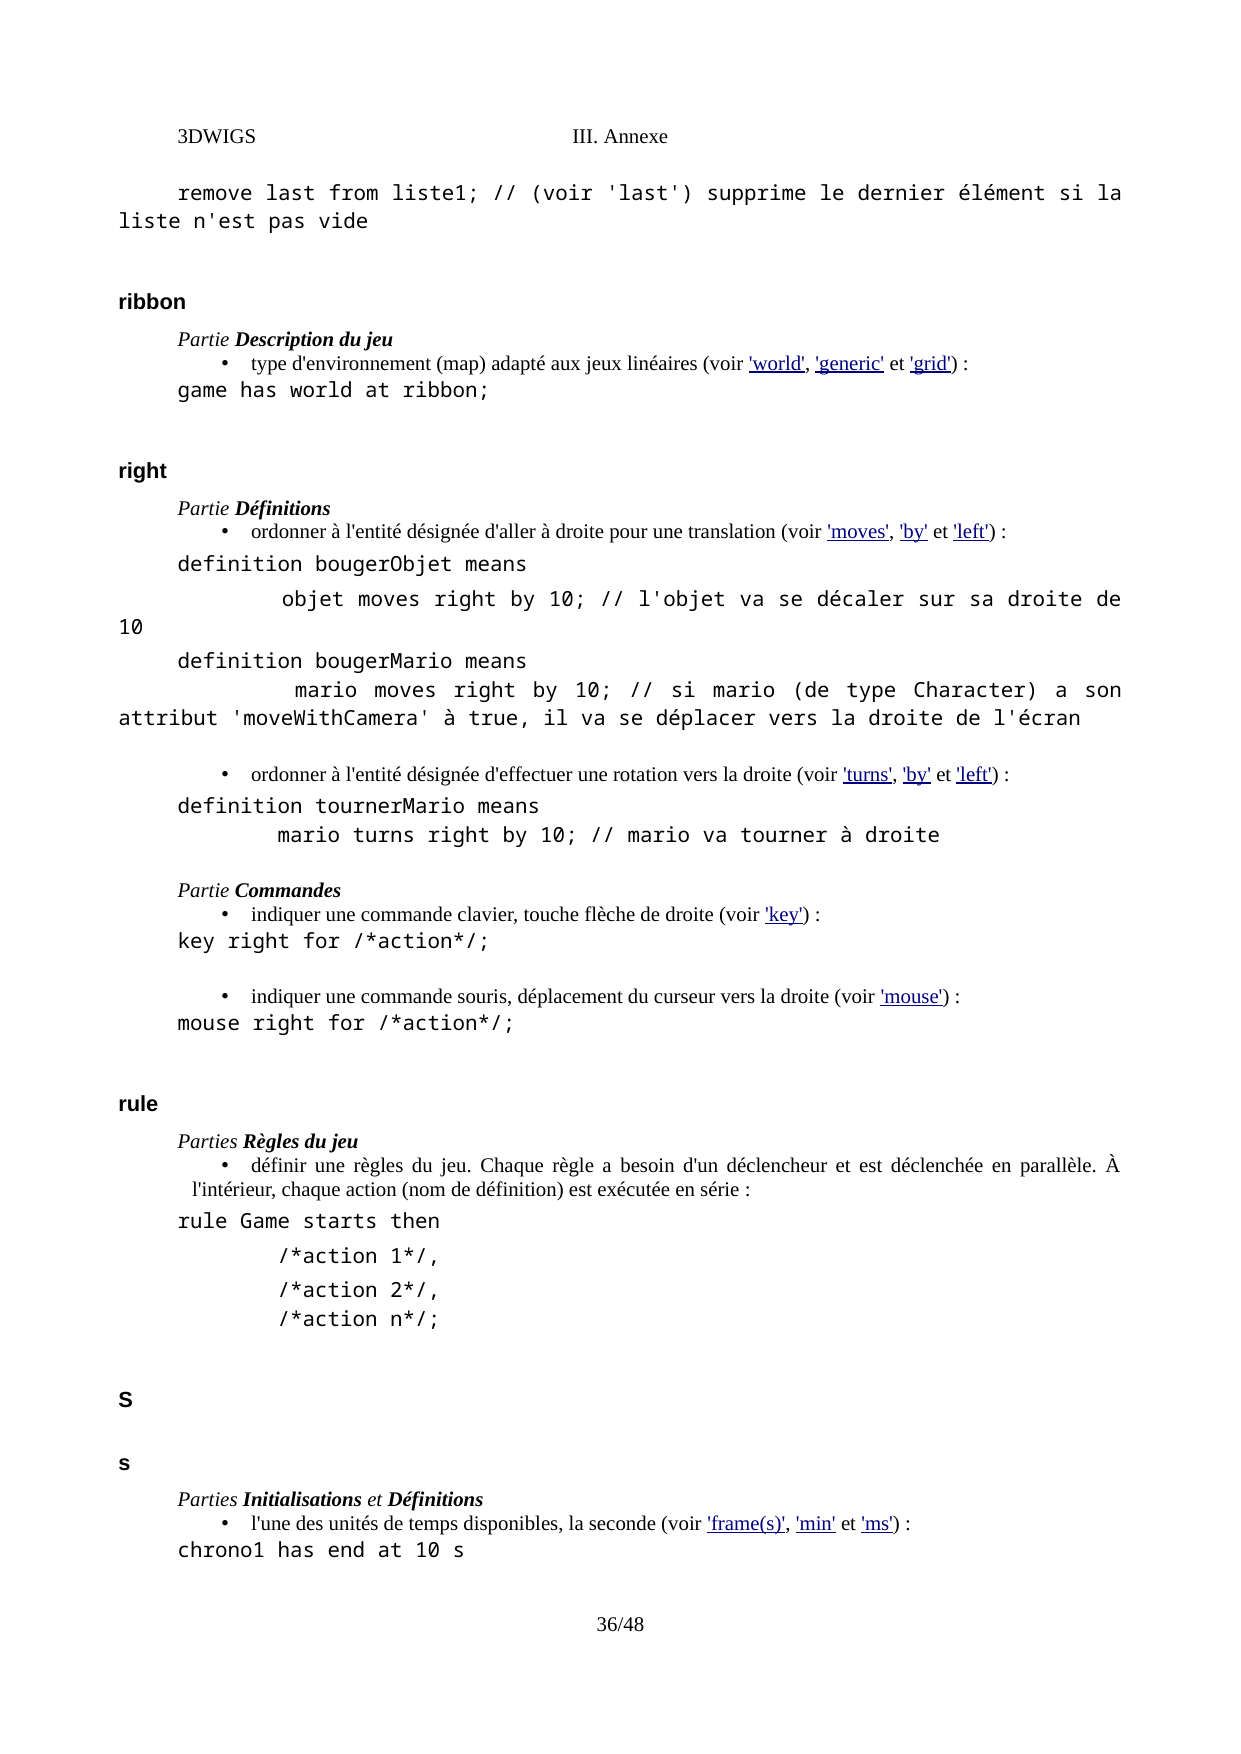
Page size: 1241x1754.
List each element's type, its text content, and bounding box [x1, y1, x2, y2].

text /*action 1*/, [118, 1241, 1122, 1269]
text mario turns right by 10; // mario va tourner à droite [118, 820, 1122, 848]
list l'une des unités de temps disponibles, la seconde (voir 'frame(s)', 'min' et 'ms') : [162, 1511, 1122, 1535]
text Partie Commandes [118, 878, 1122, 902]
subtitle rule [118, 1091, 1122, 1116]
text chrono1 has end at 10 s [118, 1535, 1122, 1564]
text rule Game starts then [118, 1207, 1122, 1235]
list ordonner à l'entité désignée d'aller à droite pour une translation (voir 'moves', 'by' et 'left') : [162, 519, 1122, 543]
list indiquer une commande clavier, touche flèche de droite (voir 'key') : [162, 902, 1122, 926]
subtitle ribbon [118, 289, 1122, 314]
list définir une règles du jeu. Chaque règle a besoin d'un déclencheur et est déclenchée en parallèle. À l'intérieur, chaque action (nom de définition) est exécutée en série : [162, 1153, 1122, 1201]
text definition bougerObjet means [118, 549, 1122, 578]
text Partie Définitions [118, 495, 1122, 519]
list indiquer une commande souris, déplacement du curseur vers la droite (voir 'mouse') : [162, 984, 1122, 1008]
text Parties Règles du jeu [118, 1128, 1122, 1153]
text /*action n*/; [118, 1304, 1122, 1332]
text objet moves right by 10; // l'objet va se décaler sur sa droite de 10 [118, 584, 1122, 641]
text definition bougerMario means [118, 647, 1122, 675]
text Parties Initialisations et Définitions [118, 1487, 1122, 1511]
text game has world at ribbon; [118, 375, 1122, 403]
text key right for /*action*/; [118, 926, 1122, 954]
text mario moves right by 10; // si mario (de type Character) a son attribut 'moveWithCamera' à true, il va se déplacer vers la droite de l'écran [118, 675, 1122, 732]
list ordonner à l'entité désignée d'effectuer une rotation vers la droite (voir 'turns', 'by' et 'left') : [162, 761, 1122, 786]
subtitle s [118, 1449, 1122, 1475]
text /*action 2*/, [118, 1275, 1122, 1304]
text Partie Description du jeu [118, 327, 1122, 351]
text definition tournerMario means [118, 791, 1122, 820]
text mouse right for /*action*/; [118, 1008, 1122, 1036]
subtitle right [118, 458, 1122, 483]
text remove last from liste1; // (voir 'last') supprime le dernier élément si la liste n'est pas vide [118, 178, 1122, 234]
subtitle S [118, 1387, 1122, 1412]
list type d'environnement (map) adapté aux jeux linéaires (voir 'world', 'generic' et 'grid') : [162, 351, 1122, 375]
